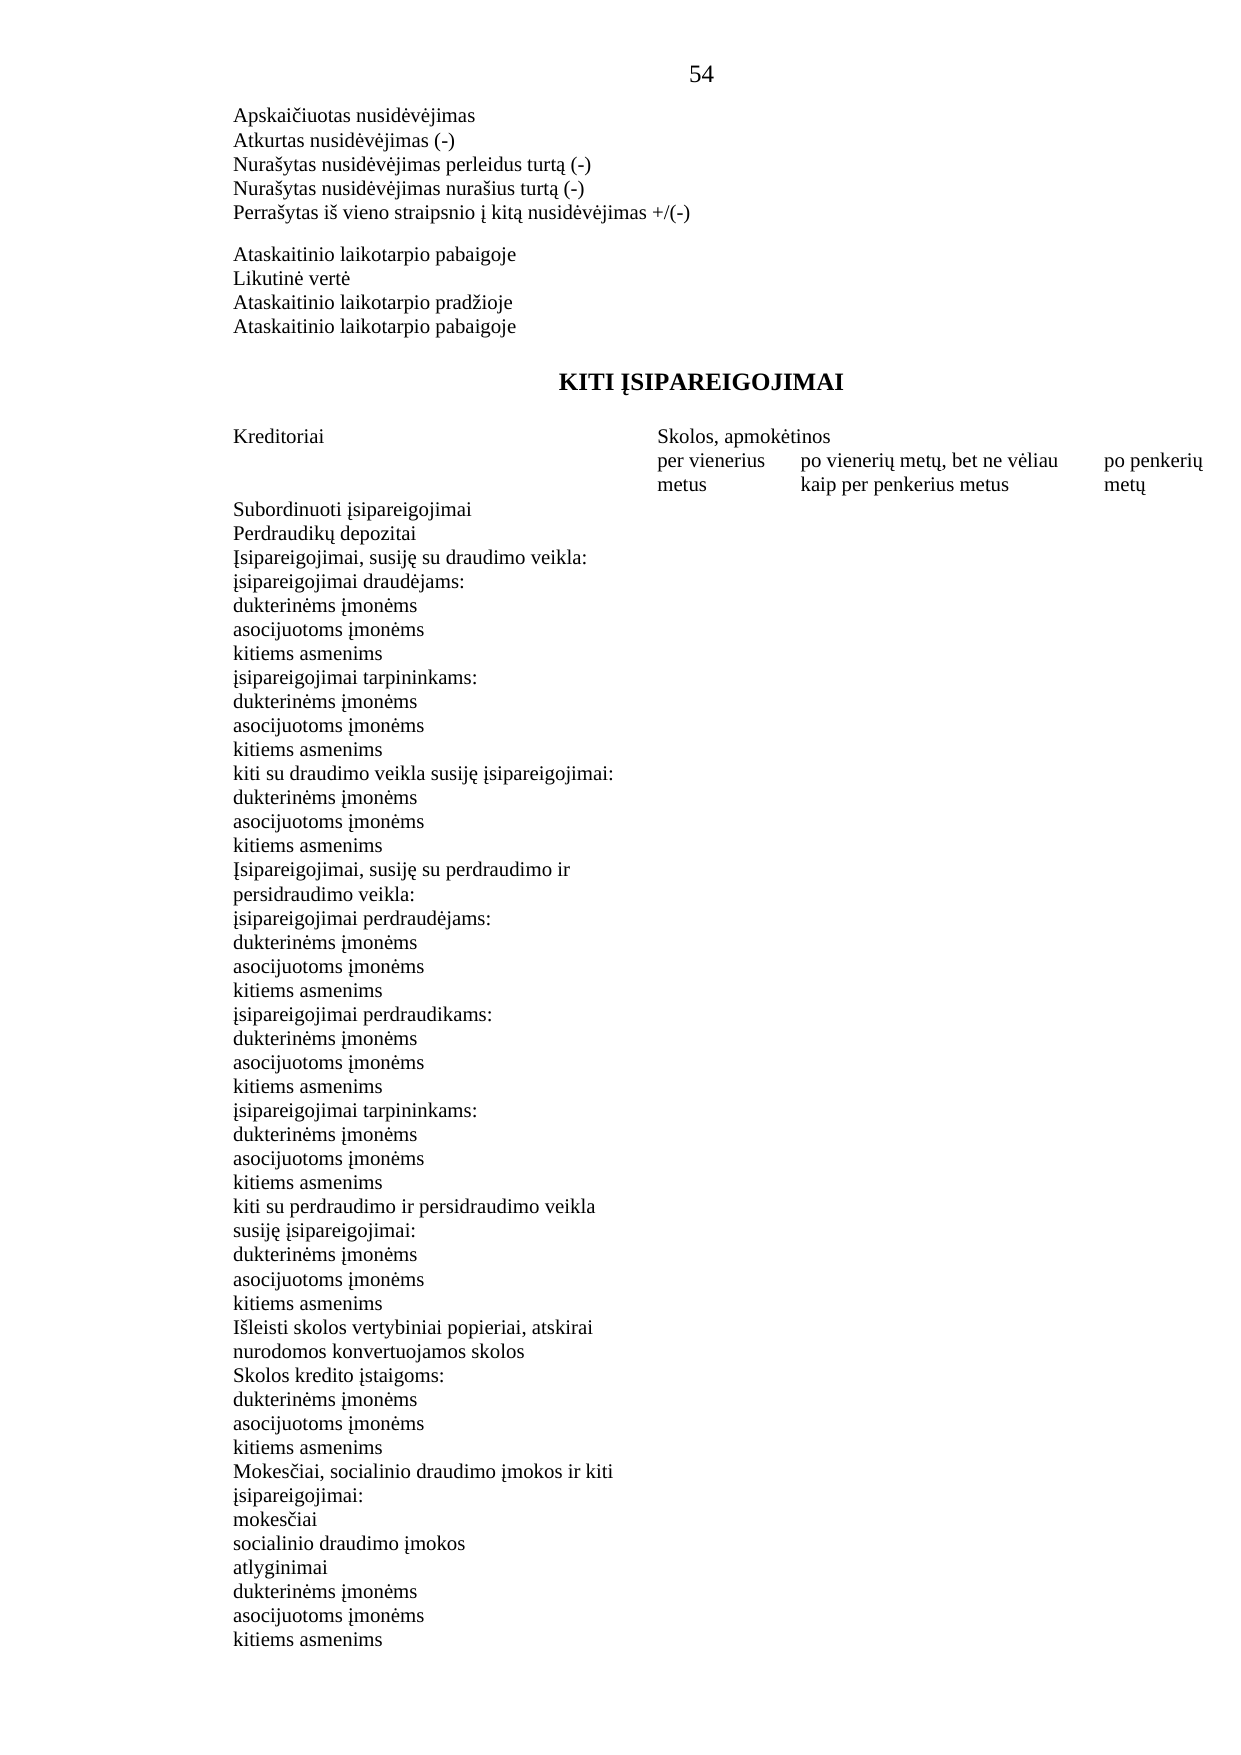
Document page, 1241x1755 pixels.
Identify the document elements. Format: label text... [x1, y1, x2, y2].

table_cell [1010, 314, 1067, 338]
table_cell [1093, 1243, 1225, 1266]
table_cell [646, 1579, 789, 1603]
table_cell [789, 1266, 1093, 1291]
table_cell [1010, 104, 1067, 127]
table_cell [953, 104, 1010, 127]
table_cell [1093, 1146, 1225, 1170]
table_cell dukterinėms įmonėms [222, 1026, 646, 1050]
table_cell [646, 641, 789, 665]
table_cell [646, 1026, 789, 1050]
table_cell [646, 1363, 789, 1387]
table_cell [789, 1363, 1093, 1387]
table_cell Mokesčiai, socialinio draudimo įmokos ir kiti įsipareigojimai: [222, 1459, 646, 1507]
table_cell [953, 290, 1010, 314]
table_cell [646, 1387, 789, 1411]
table_cell [953, 266, 1010, 290]
table_cell asocijuotoms įmonėms [222, 954, 646, 978]
table_cell asocijuotoms įmonėms [222, 1411, 646, 1435]
table_cell [1067, 314, 1124, 338]
table_cell [1093, 1170, 1225, 1194]
table_cell [789, 761, 1093, 785]
table_cell [1067, 200, 1124, 242]
table_cell [1093, 1291, 1225, 1314]
table_cell [789, 1098, 1093, 1122]
table_cell [1093, 1579, 1225, 1603]
table_cell [646, 1507, 789, 1531]
table_cell [789, 930, 1093, 954]
table_cell [789, 713, 1093, 737]
table_cell [1010, 176, 1067, 200]
table_cell dukterinėms įmonėms [222, 1387, 646, 1411]
table_cell asocijuotoms įmonėms [222, 809, 646, 833]
table_cell [789, 1579, 1093, 1603]
table_cell [1093, 617, 1225, 641]
table_cell [1093, 545, 1225, 569]
table_cell dukterinėms įmonėms [222, 593, 646, 617]
table_cell Likutinė vertė [222, 266, 953, 290]
table_cell [1093, 737, 1225, 761]
table_cell Perdraudikų depozitai [222, 521, 646, 544]
table_cell Nurašytas nusidėvėjimas nurašius turtą (-) [222, 176, 953, 200]
table_cell Skolos kredito įstaigoms: [222, 1363, 646, 1387]
table_cell [1124, 200, 1225, 242]
table_cell Ataskaitinio laikotarpio pradžioje [222, 290, 953, 314]
table_cell [789, 617, 1093, 641]
table_cell [1010, 266, 1067, 290]
table_cell [646, 665, 789, 689]
table_cell [1093, 1026, 1225, 1050]
table_cell [789, 1122, 1093, 1146]
table_cell Perrašytas iš vieno straipsnio į kitą nusidėvėjimas +/(-) [222, 200, 953, 242]
table_cell [1093, 1411, 1225, 1435]
table_cell per vienerius metus [646, 448, 789, 496]
table_cell [789, 737, 1093, 761]
table_cell [646, 785, 789, 809]
table_cell [1124, 104, 1225, 127]
table_cell asocijuotoms įmonėms [222, 1603, 646, 1627]
table_cell [789, 593, 1093, 617]
table_cell [789, 545, 1093, 569]
table_cell [1093, 1194, 1225, 1242]
table_cell [1124, 176, 1225, 200]
table_cell [789, 978, 1093, 1002]
table_cell [789, 569, 1093, 593]
table_cell [646, 593, 789, 617]
table_cell įsipareigojimai perdraudikams: [222, 1002, 646, 1026]
table_cell [1093, 689, 1225, 713]
table_cell asocijuotoms įmonėms [222, 1050, 646, 1074]
table_cell [953, 242, 1010, 266]
table_cell [646, 906, 789, 929]
table_cell [1093, 665, 1225, 689]
table_cell [1010, 242, 1067, 266]
table_cell [646, 858, 789, 906]
table_cell [646, 737, 789, 761]
table_cell [646, 545, 789, 569]
table_cell dukterinėms įmonėms [222, 689, 646, 713]
table_cell kiti su perdraudimo ir persidraudimo veikla susiję įsipareigojimai: [222, 1194, 646, 1242]
table_cell kitiems asmenims [222, 1435, 646, 1459]
table_cell [789, 665, 1093, 689]
table_cell [1093, 496, 1225, 521]
table_cell po penkerių metų [1093, 448, 1225, 496]
table_cell mokesčiai [222, 1507, 646, 1531]
table_cell kitiems asmenims [222, 1074, 646, 1098]
table_cell [789, 1315, 1093, 1363]
table_cell [1093, 1098, 1225, 1122]
table_cell [1093, 569, 1225, 593]
table_header Kreditoriai [222, 424, 646, 496]
table_cell [1124, 314, 1225, 338]
table_cell [789, 1026, 1093, 1050]
table_cell [1093, 978, 1225, 1002]
table_cell [1010, 152, 1067, 176]
table_cell Subordinuoti įsipareigojimai [222, 496, 646, 521]
table_cell [1093, 1074, 1225, 1098]
table_cell [1124, 152, 1225, 176]
table_cell kitiems asmenims [222, 978, 646, 1002]
table_cell [789, 1531, 1093, 1555]
table_cell [1093, 1603, 1225, 1627]
table_cell kitiems asmenims [222, 737, 646, 761]
table_cell [789, 1194, 1093, 1242]
table_cell [646, 1628, 789, 1651]
table_cell asocijuotoms įmonėms [222, 617, 646, 641]
table_cell dukterinėms įmonėms [222, 1243, 646, 1266]
table_cell [646, 1098, 789, 1122]
table_cell įsipareigojimai perdraudėjams: [222, 906, 646, 929]
table_cell [789, 689, 1093, 713]
table_cell [789, 1459, 1093, 1507]
table_cell [789, 1411, 1093, 1435]
table_cell asocijuotoms įmonėms [222, 1266, 646, 1291]
table_cell [1093, 1266, 1225, 1291]
table_cell [1093, 785, 1225, 809]
table_cell [1093, 1315, 1225, 1363]
table_cell [646, 1531, 789, 1555]
table_cell [1124, 266, 1225, 290]
table_cell [1093, 1363, 1225, 1387]
table_cell [789, 1387, 1093, 1411]
table_cell [953, 314, 1010, 338]
table_cell Ataskaitinio laikotarpio pabaigoje [222, 242, 953, 266]
table_cell [1093, 713, 1225, 737]
table_cell [646, 1122, 789, 1146]
table_cell [789, 1507, 1093, 1531]
table_cell [1093, 1555, 1225, 1579]
table_cell [1093, 1387, 1225, 1411]
table_cell [646, 496, 789, 521]
table_cell asocijuotoms įmonėms [222, 1146, 646, 1170]
table_cell [646, 1291, 789, 1314]
table_cell [789, 1243, 1093, 1266]
table_cell dukterinėms įmonėms [222, 1122, 646, 1146]
table_cell [646, 1146, 789, 1170]
table_cell [1067, 176, 1124, 200]
table_cell [789, 785, 1093, 809]
table_cell [1093, 1628, 1225, 1651]
table_cell [789, 833, 1093, 857]
table_cell [646, 1170, 789, 1194]
table_cell [646, 1074, 789, 1098]
table_cell [1093, 761, 1225, 785]
table_cell [646, 930, 789, 954]
table_cell [789, 1628, 1093, 1651]
table_cell [789, 1146, 1093, 1170]
table_cell [1067, 242, 1124, 266]
table_cell dukterinėms įmonėms [222, 930, 646, 954]
table_cell [1010, 290, 1067, 314]
table_cell [1010, 128, 1067, 152]
table_cell [646, 1459, 789, 1507]
table_cell [789, 1435, 1093, 1459]
table_cell [646, 833, 789, 857]
table_cell [1093, 954, 1225, 978]
table_cell [789, 1555, 1093, 1579]
table_cell [646, 569, 789, 593]
table_cell [1124, 290, 1225, 314]
table_cell [646, 1050, 789, 1074]
table_cell [646, 1315, 789, 1363]
table_cell [1093, 858, 1225, 906]
table_cell [646, 1555, 789, 1579]
table_cell kitiems asmenims [222, 833, 646, 857]
table_cell [646, 713, 789, 737]
table_cell [953, 152, 1010, 176]
table_header Skolos, apmokėtinos [646, 424, 1225, 448]
table_cell [646, 1243, 789, 1266]
table_cell Nurašytas nusidėvėjimas perleidus turtą (-) [222, 152, 953, 176]
table_cell [1093, 906, 1225, 929]
table_cell [1010, 200, 1067, 242]
table_cell [646, 1435, 789, 1459]
table_cell [646, 521, 789, 544]
table_cell [789, 641, 1093, 665]
table_cell Apskaičiuotas nusidėvėjimas [222, 104, 953, 127]
table_cell [1093, 521, 1225, 544]
table_cell [1093, 1531, 1225, 1555]
table_cell [789, 858, 1093, 906]
table_cell [1093, 1122, 1225, 1146]
table_cell Ataskaitinio laikotarpio pabaigoje [222, 314, 953, 338]
table_cell kitiems asmenims [222, 1628, 646, 1651]
table_cell [789, 1074, 1093, 1098]
table_cell [646, 1603, 789, 1627]
table_cell socialinio draudimo įmokos [222, 1531, 646, 1555]
table_cell [1067, 290, 1124, 314]
table_cell atlyginimai [222, 1555, 646, 1579]
table_cell po vienerių metų, bet ne vėliau kaip per penkerius metus [789, 448, 1093, 496]
table_cell [1067, 104, 1124, 127]
table_cell [646, 1194, 789, 1242]
table_cell Atkurtas nusidėvėjimas (-) [222, 128, 953, 152]
table_cell [789, 906, 1093, 929]
table_cell [646, 954, 789, 978]
table_cell [1067, 152, 1124, 176]
table_cell [1067, 266, 1124, 290]
table_cell [953, 200, 1010, 242]
table_cell Įsipareigojimai, susiję su draudimo veikla: [222, 545, 646, 569]
table_cell [646, 1411, 789, 1435]
table_cell asocijuotoms įmonėms [222, 713, 646, 737]
table_cell [789, 1170, 1093, 1194]
table_cell [789, 521, 1093, 544]
table_cell [789, 809, 1093, 833]
table_cell [646, 617, 789, 641]
table_cell [1124, 128, 1225, 152]
table_cell [1093, 593, 1225, 617]
table_cell [1093, 1507, 1225, 1531]
table_cell [646, 809, 789, 833]
table_cell [1093, 809, 1225, 833]
table_cell [789, 1291, 1093, 1314]
table_cell [1093, 1459, 1225, 1507]
table_cell [789, 1002, 1093, 1026]
table_cell [789, 954, 1093, 978]
table_cell [1067, 128, 1124, 152]
table_cell [1093, 930, 1225, 954]
table_cell kitiems asmenims [222, 1291, 646, 1314]
table_cell [953, 176, 1010, 200]
table_cell [1093, 641, 1225, 665]
table_cell [1093, 1435, 1225, 1459]
table_cell [646, 1266, 789, 1291]
table_cell kiti su draudimo veikla susiję įsipareigojimai: [222, 761, 646, 785]
table_cell kitiems asmenims [222, 1170, 646, 1194]
table_cell [646, 1002, 789, 1026]
table_cell [789, 1050, 1093, 1074]
table_cell [1093, 833, 1225, 857]
table_cell [789, 1603, 1093, 1627]
table_cell dukterinėms įmonėms [222, 1579, 646, 1603]
table_cell įsipareigojimai tarpininkams: [222, 1098, 646, 1122]
table_cell [953, 128, 1010, 152]
table_cell įsipareigojimai draudėjams: [222, 569, 646, 593]
table_cell [1124, 242, 1225, 266]
table_cell [646, 978, 789, 1002]
table_cell Išleisti skolos vertybiniai popieriai, atskirai nurodomos konvertuojamos skolos [222, 1315, 646, 1363]
table_cell [646, 761, 789, 785]
table_cell [1093, 1002, 1225, 1026]
table_cell [789, 496, 1093, 521]
table_cell [1093, 1050, 1225, 1074]
table_cell Įsipareigojimai, susiję su perdraudimo ir persidraudimo veikla: [222, 858, 646, 906]
table_cell dukterinėms įmonėms [222, 785, 646, 809]
text KITI ĮSIPAREIGOJIMAI [222, 367, 1181, 396]
table_cell [646, 689, 789, 713]
table_cell įsipareigojimai tarpininkams: [222, 665, 646, 689]
table_cell kitiems asmenims [222, 641, 646, 665]
